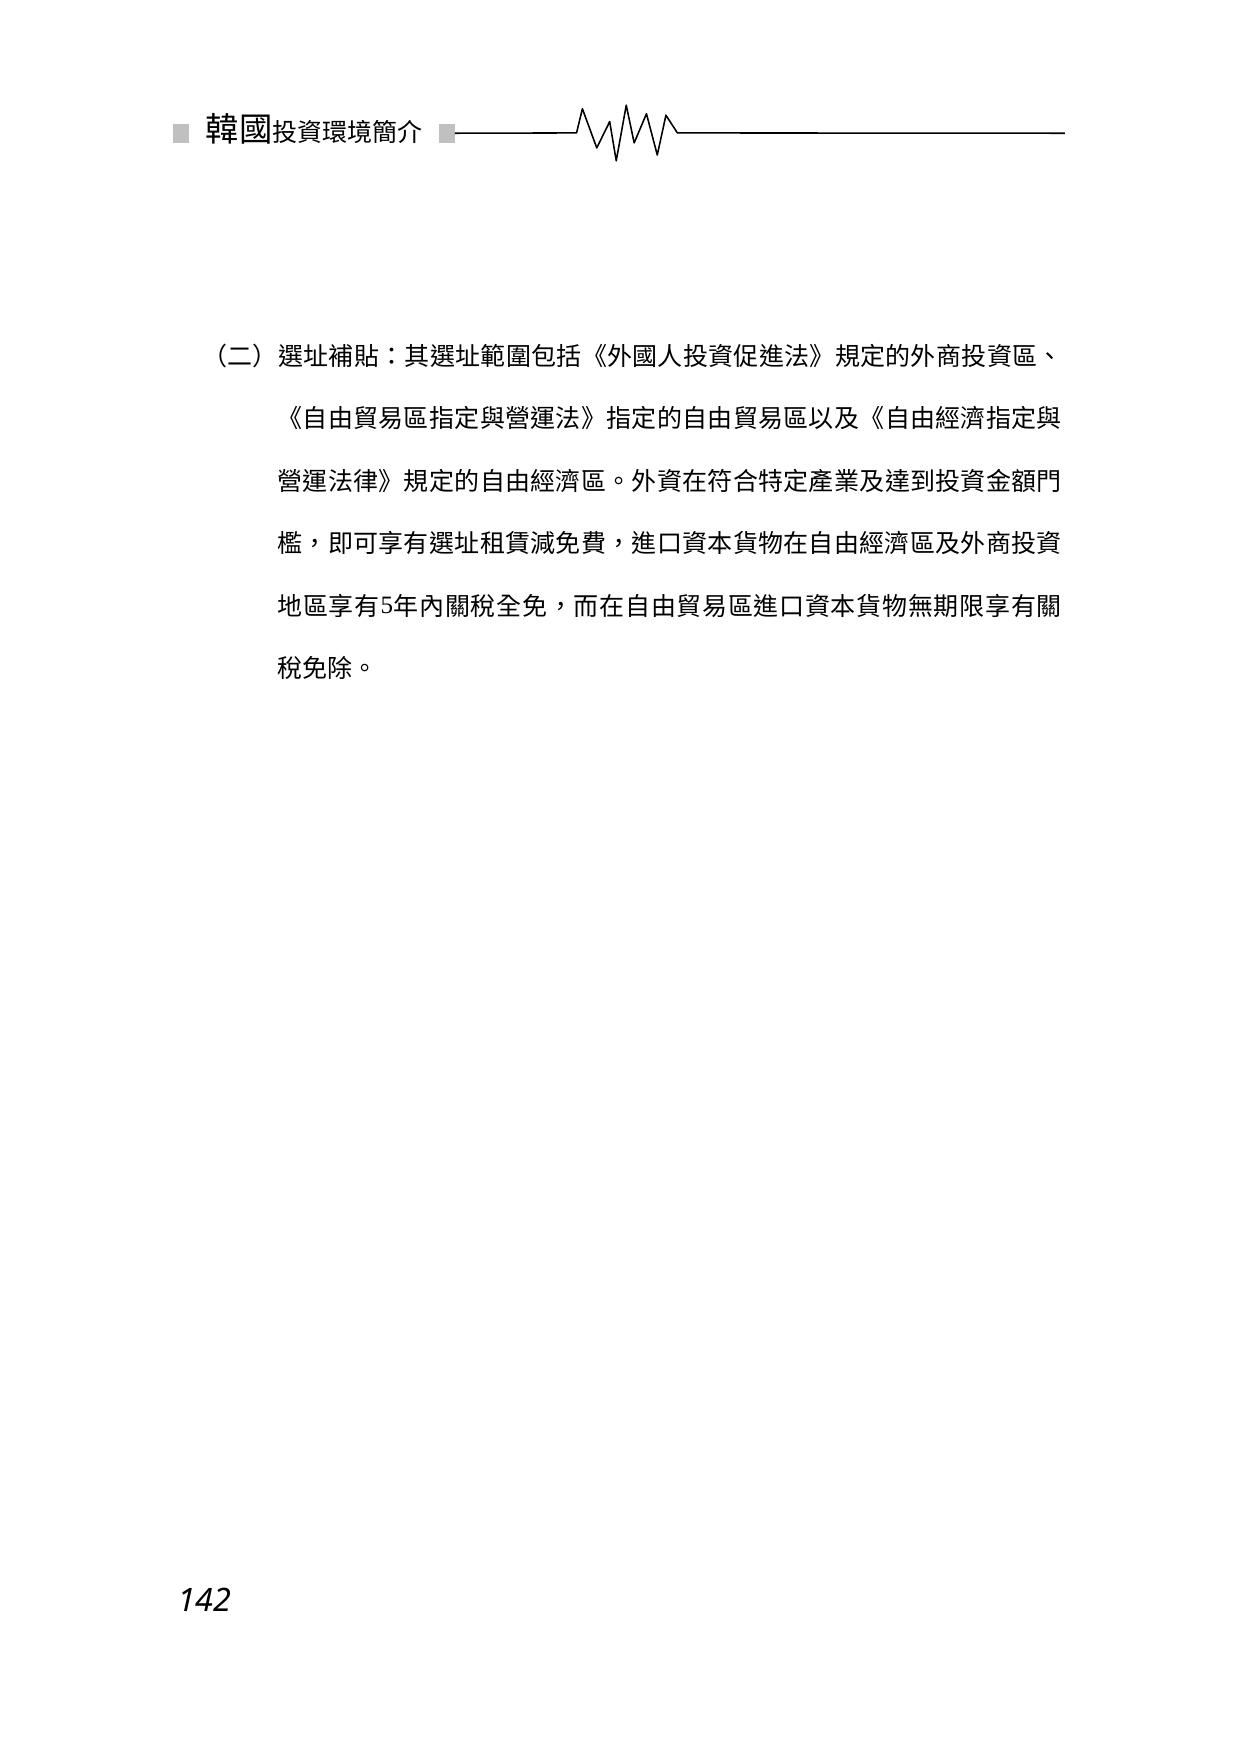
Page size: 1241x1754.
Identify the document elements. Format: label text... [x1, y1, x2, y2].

text （二）選址補貼：其選址範圍包括《外國人投資促進法》規定的外商投資區、《自由貿易區指定與營運法》指定的自由貿易區以及《自由經濟指定與營運法律》規定的自由經濟區。外資在符合特定產業及達到投資金額門檻，即可享有選址租賃減免費，進口資本貨物在自由經濟區及外商投資地區享有5年內關稅全免，而在自由貿易區進口資本貨物無期限享有關稅免除。 [202, 313, 1063, 688]
